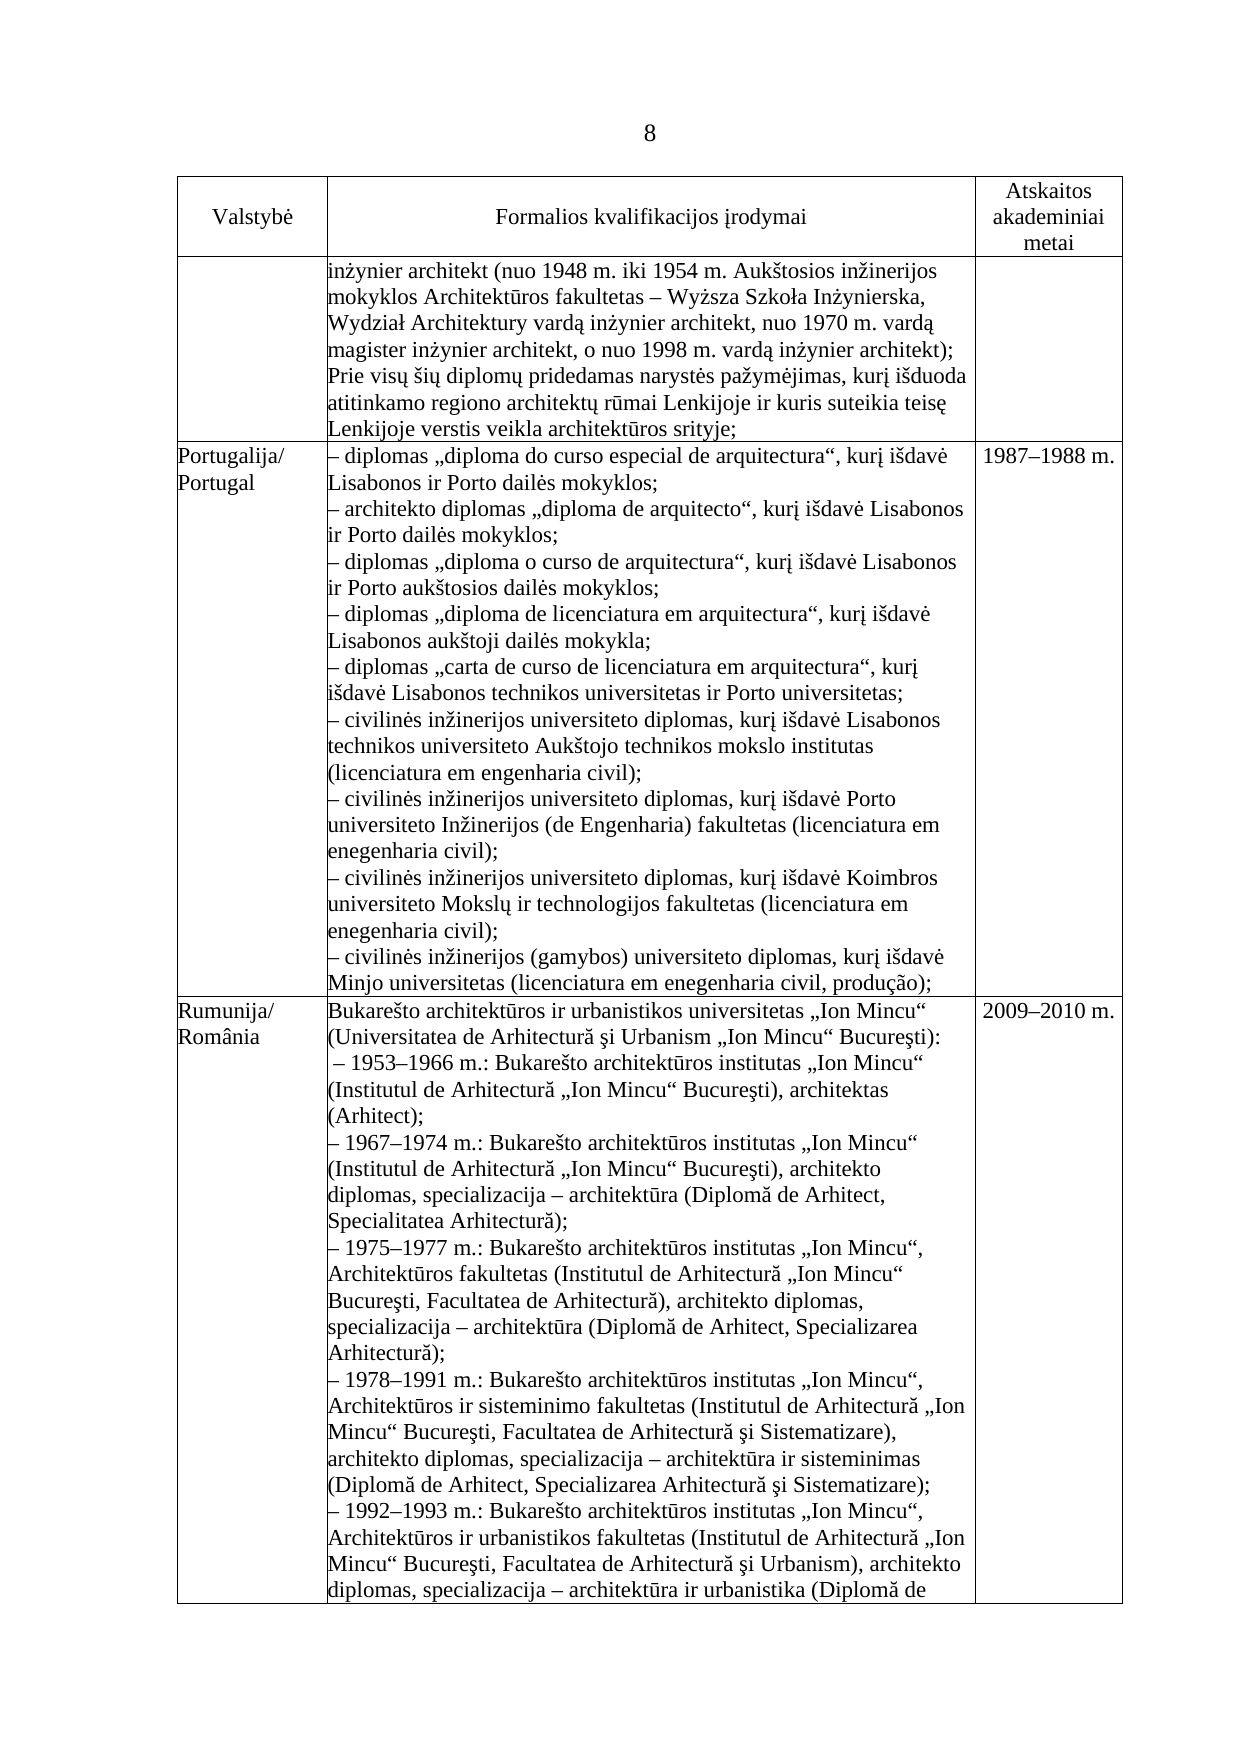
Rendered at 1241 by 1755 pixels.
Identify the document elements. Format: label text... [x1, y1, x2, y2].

table_cell [976, 257, 1122, 441]
table_cell – diplomas „diploma do curso especial de arquitectura“, kurį išdavė Lisabonos ir Porto dailės mokyklos; – architekto diplomas „diploma de arquitecto“, kurį išdavė Lisabonos ir Porto dailės mokyklos; – diplomas „diploma o curso de arquitectura“, kurį išdavė Lisabonos ir Porto aukštosios dailės mokyklos; – diplomas „diploma de licenciatura em arquitectura“, kurį išdavė Lisabonos aukštoji dailės mokykla; – diplomas „carta de curso de licenciatura em arquitectura“, kurį išdavė Lisabonos technikos universitetas ir Porto universitetas; – civilinės inžinerijos universiteto diplomas, kurį išdavė Lisabonos technikos universiteto Aukštojo technikos mokslo institutas (licenciatura em engenharia civil); – civilinės inžinerijos universiteto diplomas, kurį išdavė Porto universiteto Inžinerijos (de Engenharia) fakultetas (licenciatura em enegenharia civil); – civilinės inžinerijos universiteto diplomas, kurį išdavė Koimbros universiteto Mokslų ir technologijos fakultetas (licenciatura em enegenharia civil); – civilinės inžinerijos (gamybos) universiteto diplomas, kurį išdavė Minjo universitetas (licenciatura em enegenharia civil, produção); [328, 442, 975, 996]
table_header Atskaitos akademiniai metai [976, 177, 1122, 256]
table_cell Portugalija/ Portugal [178, 442, 327, 996]
table_cell 1987–1988 m. [976, 442, 1122, 996]
table_cell Bukarešto architektūros ir urbanistikos universitetas „Ion Mincu“ (Universitatea de Arhitectură şi Urbanism „Ion Mincu“ Bucureşti): – 1953–1966 m.: Bukarešto architektūros institutas „Ion Mincu“ (Institutul de Arhitectură „Ion Mincu“ Bucureşti), architektas (Arhitect); – 1967–1974 m.: Bukarešto architektūros institutas „Ion Mincu“ (Institutul de Arhitectură „Ion Mincu“ Bucureşti), architekto diplomas, specializacija – architektūra (Diplomă de Arhitect, Specialitatea Arhitectură); – 1975–1977 m.: Bukarešto architektūros institutas „Ion Mincu“, Architektūros fakultetas (Institutul de Arhitectură „Ion Mincu“ Bucureşti, Facultatea de Arhitectură), architekto diplomas, specializacija – architektūra (Diplomă de Arhitect, Specializarea Arhitectură); – 1978–1991 m.: Bukarešto architektūros institutas „Ion Mincu“, Architektūros ir sisteminimo fakultetas (Institutul de Arhitectură „Ion Mincu“ Bucureşti, Facultatea de Arhitectură şi Sistematizare), architekto diplomas, specializacija – architektūra ir sisteminimas (Diplomă de Arhitect, Specializarea Arhitectură şi Sistematizare); – 1992–1993 m.: Bukarešto architektūros institutas „Ion Mincu“, Architektūros ir urbanistikos fakultetas (Institutul de Arhitectură „Ion Mincu“ Bucureşti, Facultatea de Arhitectură şi Urbanism), architekto diplomas, specializacija – architektūra ir urbanistika (Diplomă de [328, 997, 975, 1603]
table_cell inżynier architekt (nuo 1948 m. iki 1954 m. Aukštosios inžinerijos mokyklos Architektūros fakultetas – Wyższa Szkoła Inżynierska, Wydział Architektury vardą inżynier architekt, nuo 1970 m. vardą magister inżynier architekt, o nuo 1998 m. vardą inżynier architekt); Prie visų šių diplomų pridedamas narystės pažymėjimas, kurį išduoda atitinkamo regiono architektų rūmai Lenkijoje ir kuris suteikia teisę Lenkijoje verstis veikla architektūros srityje; [328, 257, 975, 441]
table_cell 2009–2010 m. [976, 997, 1122, 1603]
table_header Valstybė [178, 177, 327, 256]
table_cell [178, 257, 327, 441]
table_cell Rumunija/ România [178, 997, 327, 1603]
table_header Formalios kvalifikacijos įrodymai [328, 177, 975, 256]
